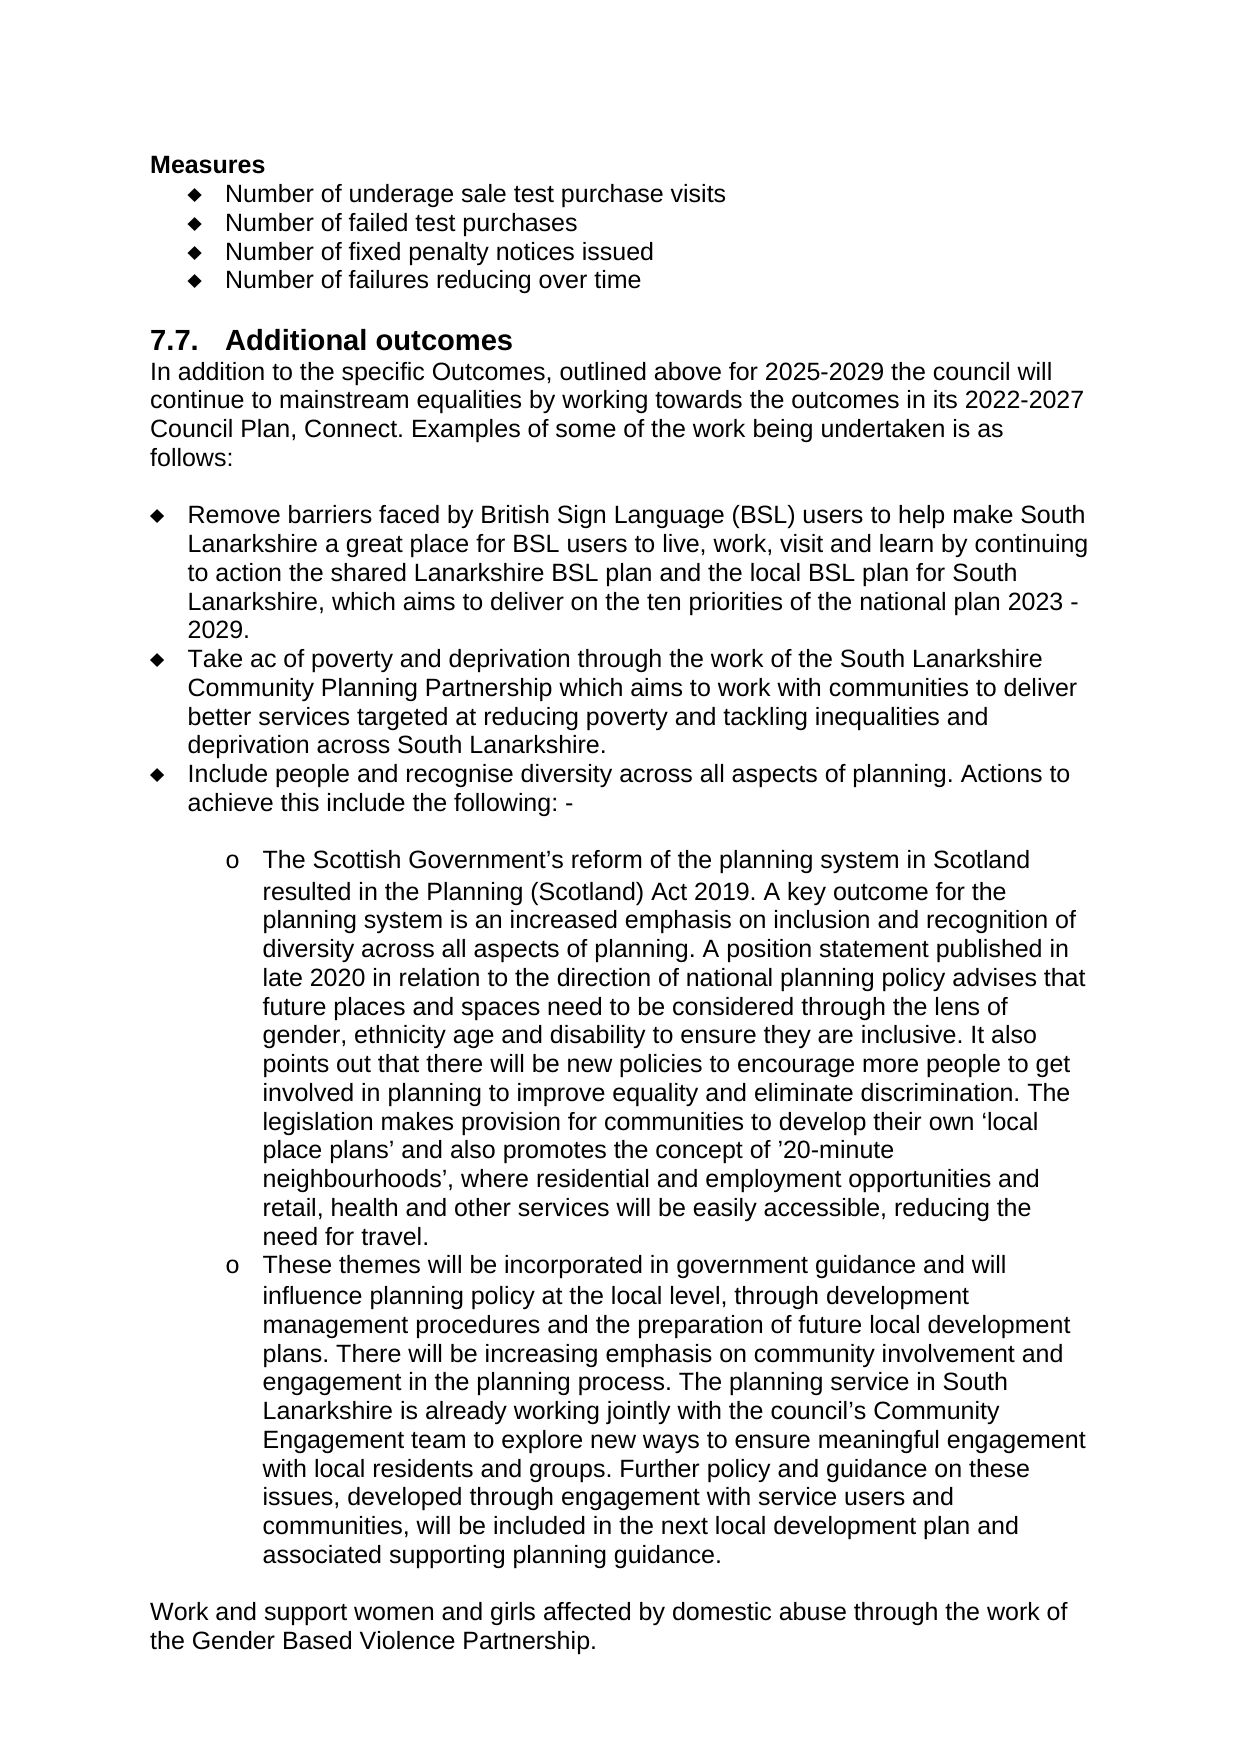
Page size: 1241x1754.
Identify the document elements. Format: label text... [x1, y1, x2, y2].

list Number of failures reducing over time [187, 265, 1090, 294]
list Number of fixed penalty notices issued [187, 236, 1090, 265]
text In addition to the specific Outcomes, outlined above for 2025-2029 the council will continue to mainstream equalities by working towards the outcomes in its 2022-2027 Council Plan, Connect. Examples of some of the work being undertaken is as follows: [150, 356, 1090, 471]
text Measures [150, 150, 1090, 179]
list Include people and recognise diversity across all aspects of planning. Actions to achieve this include the following: - [150, 759, 1090, 817]
list Number of underage sale test purchase visits [187, 179, 1090, 208]
list The Scottish Government’s reform of the planning system in Scotland resulted in the Planning (Scotland) Act 2019. A key outcome for the planning system is an increased emphasis on inclusion and recognition of diversity across all aspects of planning. A position statement published in late 2020 in relation to the direction of national planning policy advises that future places and spaces need to be considered through the lens of gender, ethnicity age and disability to ensure they are inclusive. It also points out that there will be new policies to encourage more people to get involved in planning to improve equality and eliminate discrimination. The legislation makes provision for communities to develop their own ‘local place plans’ and also promotes the concept of ’20-minute neighbourhoods’, where residential and employment opportunities and retail, health and other services will be easily accessible, reducing the need for travel. [225, 846, 1090, 1250]
text Work and support women and girls affected by domestic abuse through the work of the Gender Based Violence Partnership. [150, 1597, 1090, 1655]
list Remove barriers faced by British Sign Language (BSL) users to help make South Lanarkshire a great place for BSL users to live, work, visit and learn by continuing to action the shared Lanarkshire BSL plan and the local BSL plan for South Lanarkshire, which aims to deliver on the ten priorities of the national plan 2023 - 2029. [150, 500, 1090, 644]
list Number of failed test purchases [187, 208, 1090, 236]
subtitle 7.7. Additional outcomes [150, 323, 1090, 356]
list Take ac of poverty and deprivation through the work of the South Lanarkshire Community Planning Partnership which aims to work with communities to deliver better services targeted at reducing poverty and tackling inequalities and deprivation across South Lanarkshire. [150, 644, 1090, 759]
list These themes will be incorporated in government guidance and will influence planning policy at the local level, through development management procedures and the preparation of future local development plans. There will be increasing emphasis on community involvement and engagement in the planning process. The planning service in South Lanarkshire is already working jointly with the council’s Community Engagement team to explore new ways to ensure meaningful engagement with local residents and groups. Further policy and guidance on these issues, developed through engagement with service users and communities, will be included in the next local development plan and associated supporting planning guidance. [225, 1250, 1090, 1569]
